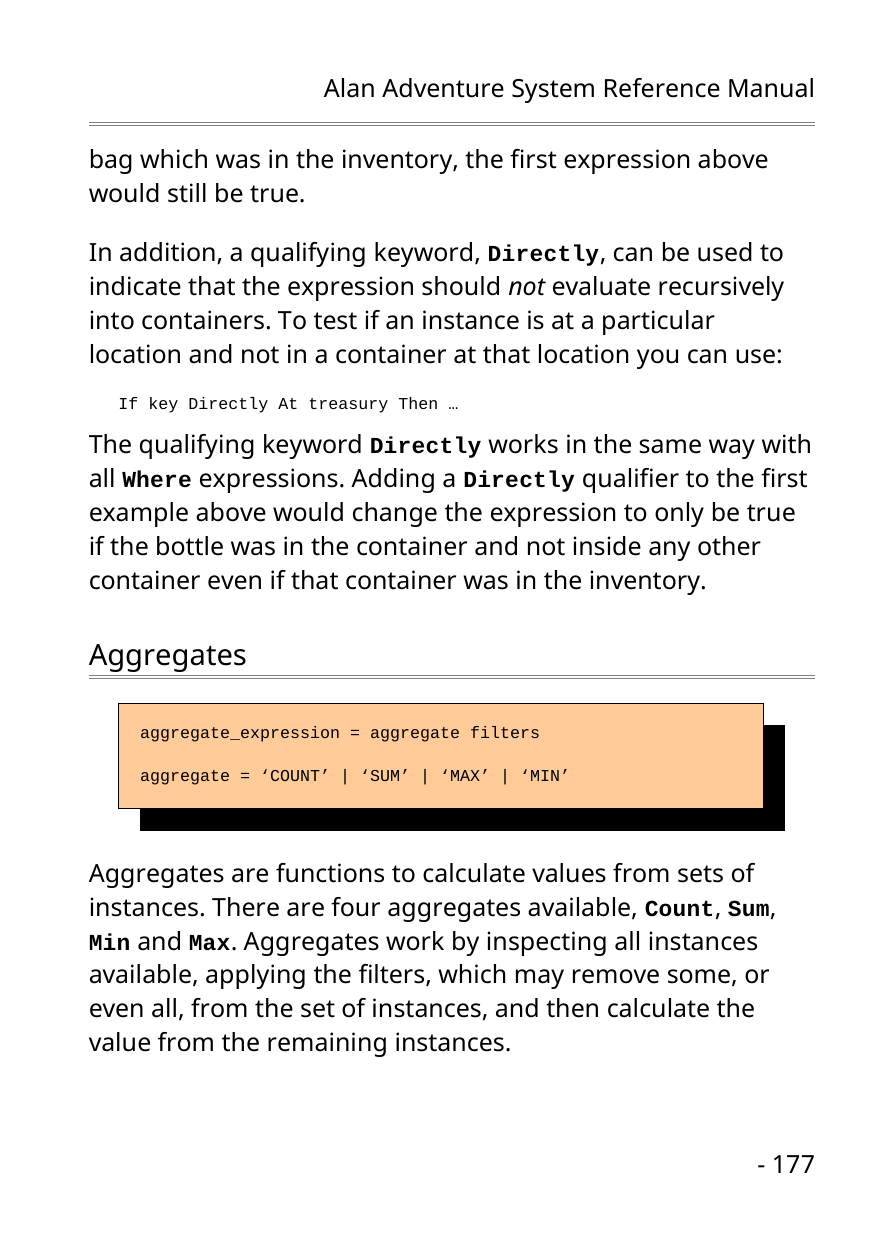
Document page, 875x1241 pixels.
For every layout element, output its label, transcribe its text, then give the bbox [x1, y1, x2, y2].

text The qualifying keyword Directly works in the same way with all Where expressions. Adding a Directly qualifier to the first example above would change the expression to only be true if the bottle was in the container and not inside any other container even if that container was in the inventory. [88, 427, 815, 597]
subtitle Aggregates [88, 634, 815, 678]
text bag which was in the inventory, the first expression above would still be true. [88, 142, 815, 210]
text aggregate = ‘COUNT’ | ‘SUM’ | ‘MAX’ | ‘MIN’ [119, 746, 763, 808]
text If key Directly At treasury Then … [118, 396, 815, 414]
text In addition, a qualifying keyword, Directly, can be used to indicate that the expression should not evaluate recursively into containers. To test if an instance is at a particular location and not in a container at that location you can use: [88, 235, 815, 371]
text Aggregates are functions to calculate values from sets of instances. There are four aggregates available, Count, Sum, Min and Max. Aggregates work by inspecting all instances available, applying the filters, which may remove some, or even all, from the set of instances, and then calculate the value from the remaining instances. [88, 856, 815, 1059]
text aggregate_expression = aggregate filters [119, 704, 763, 743]
